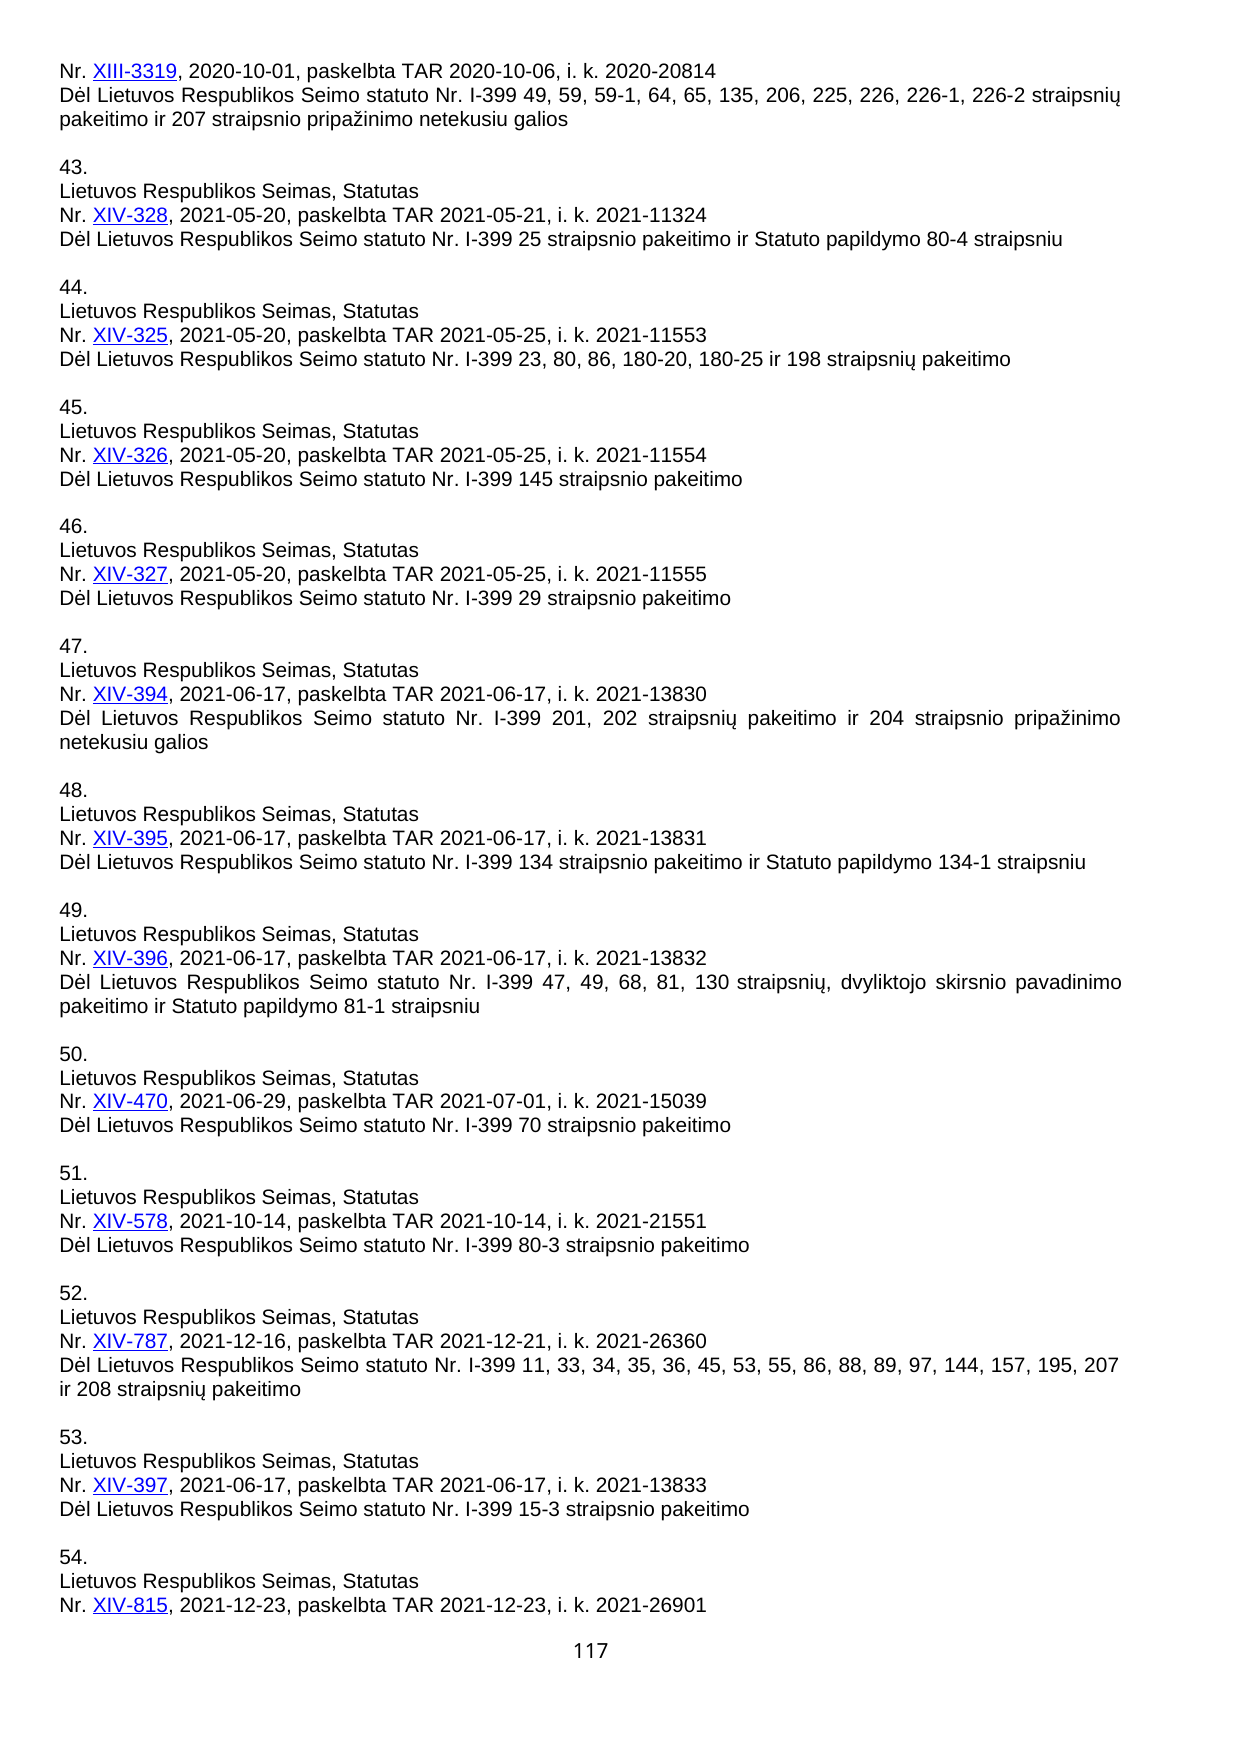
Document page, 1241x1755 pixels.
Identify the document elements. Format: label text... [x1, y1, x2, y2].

text Dėl Lietuvos Respublikos Seimo statuto Nr. I-399 15-3 straipsnio pakeitimo [59, 1497, 1122, 1521]
text Lietuvos Respublikos Seimas, Statutas [59, 1065, 1122, 1089]
text Dėl Lietuvos Respublikos Seimo statuto Nr. I-399 49, 59, 59-1, 64, 65, 135, 206, 225, 226, 226-1, 226-2 straipsnių pakeitimo ir 207 straipsnio pripažinimo netekusiu galios [59, 83, 1122, 131]
text 54. [59, 1544, 1122, 1568]
text 43. [59, 155, 1122, 179]
text Lietuvos Respublikos Seimas, Statutas [59, 179, 1122, 203]
text Dėl Lietuvos Respublikos Seimo statuto Nr. I-399 25 straipsnio pakeitimo ir Statuto papildymo 80-4 straipsniu [59, 227, 1122, 251]
text Nr. XIV-326, 2021-05-20, paskelbta TAR 2021-05-25, i. k. 2021-11554 [59, 442, 1122, 466]
text Dėl Lietuvos Respublikos Seimo statuto Nr. I-399 23, 80, 86, 180-20, 180-25 ir 198 straipsnių pakeitimo [59, 347, 1122, 371]
text Lietuvos Respublikos Seimas, Statutas [59, 1568, 1122, 1592]
text Dėl Lietuvos Respublikos Seimo statuto Nr. I-399 11, 33, 34, 35, 36, 45, 53, 55, 86, 88, 89, 97, 144, 157, 195, 207 ir 208 straipsnių pakeitimo [59, 1353, 1122, 1401]
text 45. [59, 394, 1122, 418]
text Lietuvos Respublikos Seimas, Statutas [59, 1185, 1122, 1209]
text Nr. XIV-395, 2021-06-17, paskelbta TAR 2021-06-17, i. k. 2021-13831 [59, 826, 1122, 850]
text Dėl Lietuvos Respublikos Seimo statuto Nr. I-399 201, 202 straipsnių pakeitimo ir 204 straipsnio pripažinimo netekusiu galios [59, 706, 1122, 754]
text 46. [59, 514, 1122, 538]
text Lietuvos Respublikos Seimas, Statutas [59, 658, 1122, 682]
text 53. [59, 1425, 1122, 1449]
text Lietuvos Respublikos Seimas, Statutas [59, 1449, 1122, 1473]
text Nr. XIV-470, 2021-06-29, paskelbta TAR 2021-07-01, i. k. 2021-15039 [59, 1089, 1122, 1113]
text Nr. XIV-787, 2021-12-16, paskelbta TAR 2021-12-21, i. k. 2021-26360 [59, 1329, 1122, 1353]
text Nr. XIV-815, 2021-12-23, paskelbta TAR 2021-12-23, i. k. 2021-26901 [59, 1592, 1122, 1616]
text Nr. XIV-327, 2021-05-20, paskelbta TAR 2021-05-25, i. k. 2021-11555 [59, 562, 1122, 586]
text Lietuvos Respublikos Seimas, Statutas [59, 418, 1122, 442]
text Nr. XIV-397, 2021-06-17, paskelbta TAR 2021-06-17, i. k. 2021-13833 [59, 1473, 1122, 1497]
text Lietuvos Respublikos Seimas, Statutas [59, 922, 1122, 946]
text Nr. XIII-3319, 2020-10-01, paskelbta TAR 2020-10-06, i. k. 2020-20814 [59, 59, 1122, 83]
text 47. [59, 634, 1122, 658]
text Dėl Lietuvos Respublikos Seimo statuto Nr. I-399 29 straipsnio pakeitimo [59, 586, 1122, 610]
text 51. [59, 1161, 1122, 1185]
text Nr. XIV-325, 2021-05-20, paskelbta TAR 2021-05-25, i. k. 2021-11553 [59, 323, 1122, 347]
text 50. [59, 1041, 1122, 1065]
text Nr. XIV-578, 2021-10-14, paskelbta TAR 2021-10-14, i. k. 2021-21551 [59, 1209, 1122, 1233]
text 48. [59, 778, 1122, 802]
text Nr. XIV-396, 2021-06-17, paskelbta TAR 2021-06-17, i. k. 2021-13832 [59, 946, 1122, 969]
text Lietuvos Respublikos Seimas, Statutas [59, 1305, 1122, 1329]
text Lietuvos Respublikos Seimas, Statutas [59, 299, 1122, 323]
text Nr. XIV-328, 2021-05-20, paskelbta TAR 2021-05-21, i. k. 2021-11324 [59, 203, 1122, 227]
text 52. [59, 1281, 1122, 1305]
text Dėl Lietuvos Respublikos Seimo statuto Nr. I-399 70 straipsnio pakeitimo [59, 1113, 1122, 1137]
text 49. [59, 898, 1122, 922]
text Nr. XIV-394, 2021-06-17, paskelbta TAR 2021-06-17, i. k. 2021-13830 [59, 682, 1122, 706]
text Dėl Lietuvos Respublikos Seimo statuto Nr. I-399 47, 49, 68, 81, 130 straipsnių, dvyliktojo skirsnio pavadinimo pakeitimo ir Statuto papildymo 81-1 straipsniu [59, 969, 1122, 1017]
text Dėl Lietuvos Respublikos Seimo statuto Nr. I-399 80-3 straipsnio pakeitimo [59, 1233, 1122, 1257]
text Dėl Lietuvos Respublikos Seimo statuto Nr. I-399 145 straipsnio pakeitimo [59, 466, 1122, 490]
text Dėl Lietuvos Respublikos Seimo statuto Nr. I-399 134 straipsnio pakeitimo ir Statuto papildymo 134-1 straipsniu [59, 850, 1122, 874]
text Lietuvos Respublikos Seimas, Statutas [59, 802, 1122, 826]
text 44. [59, 275, 1122, 299]
text Lietuvos Respublikos Seimas, Statutas [59, 538, 1122, 562]
